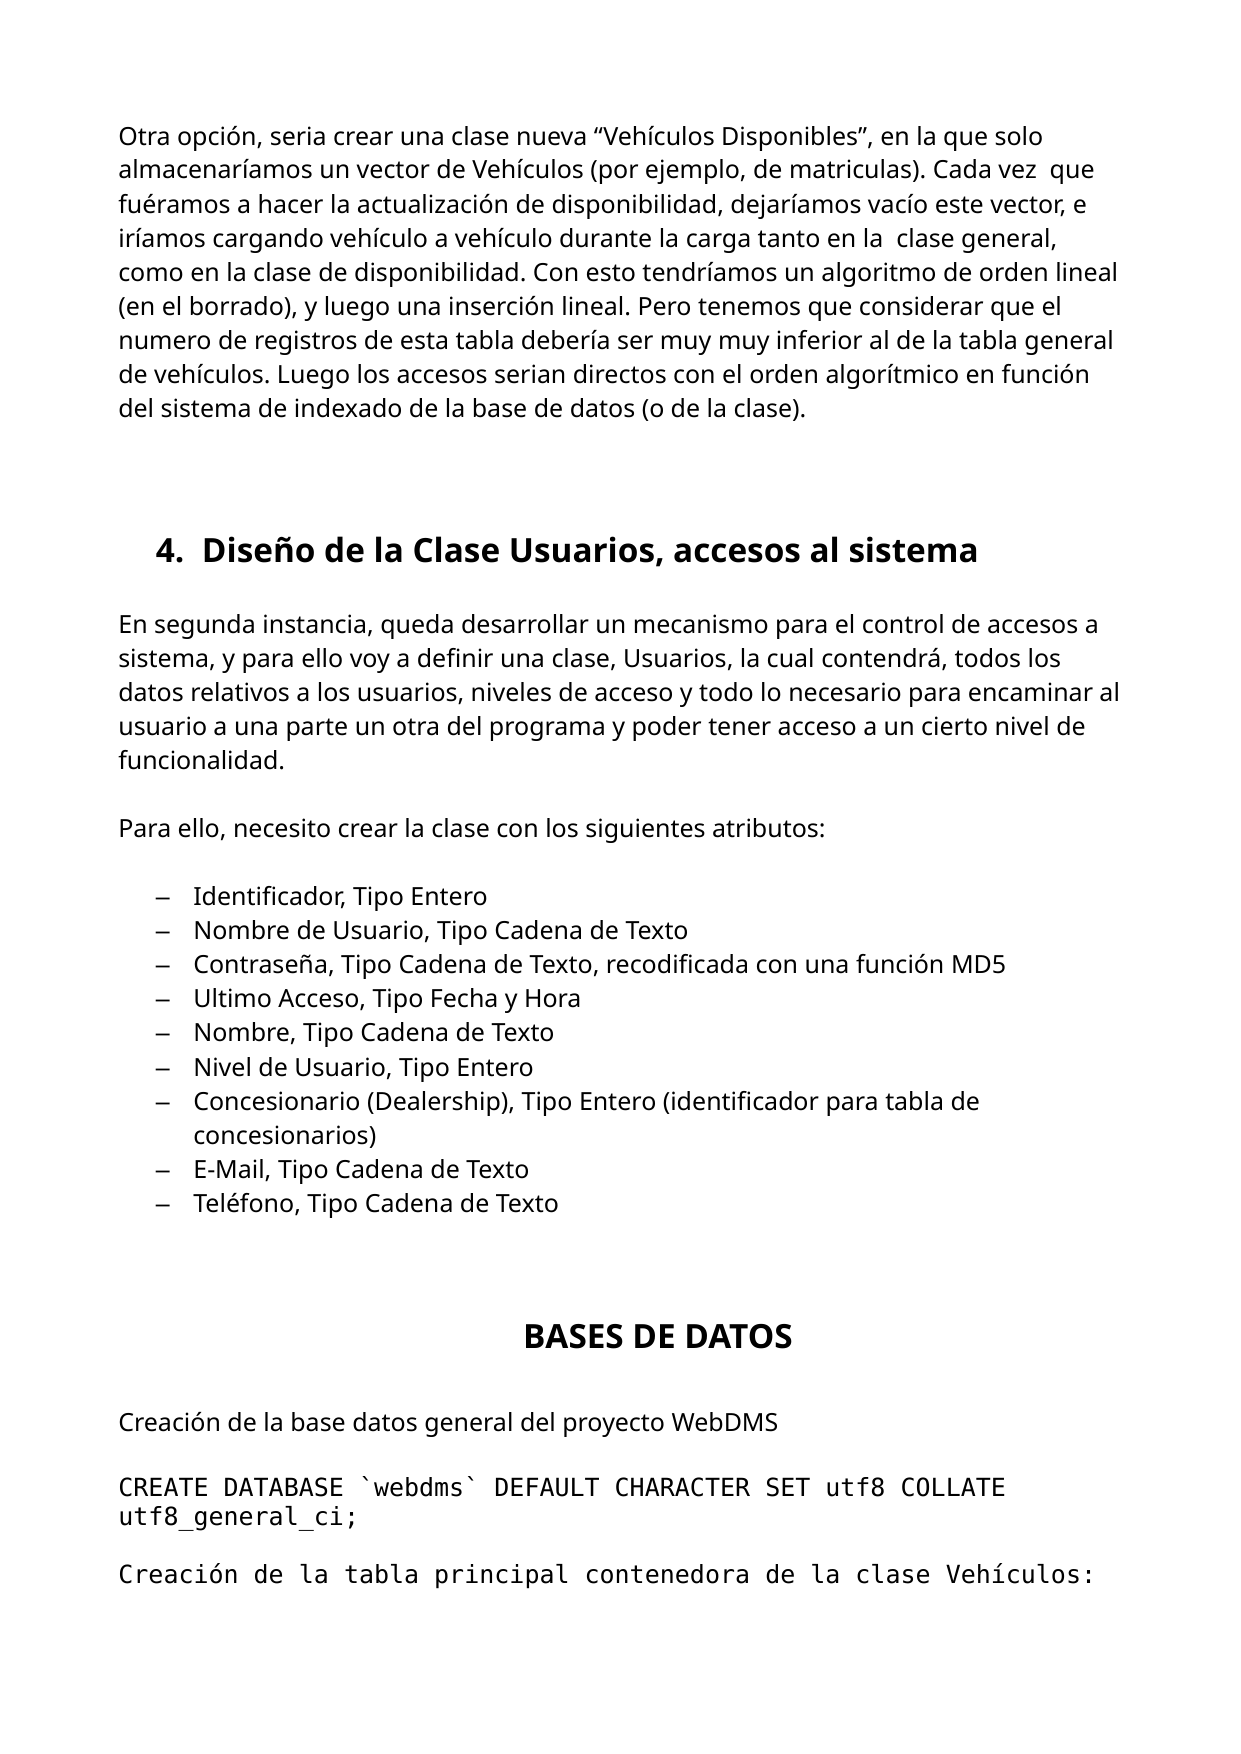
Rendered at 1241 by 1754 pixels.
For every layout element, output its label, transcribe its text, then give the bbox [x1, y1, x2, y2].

list Contraseña, Tipo Cadena de Texto, recodificada con una función MD5 [156, 947, 1122, 981]
list Nombre, Tipo Cadena de Texto [156, 1015, 1122, 1049]
list E-Mail, Tipo Cadena de Texto [156, 1151, 1122, 1185]
text Para ello, necesito crear la clase con los siguientes atributos: [118, 811, 1122, 845]
list Diseño de la Clase Usuarios, accesos al sistema [156, 527, 1122, 572]
list Nombre de Usuario, Tipo Cadena de Texto [156, 913, 1122, 947]
text En segunda instancia, queda desarrollar un mecanismo para el control de accesos a sistema, y para ello voy a definir una clase, Usuarios, la cual contendrá, todos los datos relativos a los usuarios, niveles de acceso y todo lo necesario para encaminar al usuario a una parte un otra del programa y poder tener acceso a un cierto nivel de funcionalidad. [118, 606, 1122, 777]
list Teléfono, Tipo Cadena de Texto [156, 1185, 1122, 1219]
text Creación de la base datos general del proyecto WebDMS [118, 1404, 1122, 1439]
list Ultimo Acceso, Tipo Fecha y Hora [156, 981, 1122, 1015]
subtitle BASES DE DATOS [156, 1313, 1122, 1358]
text Creación de la tabla principal contenedora de la clase Vehículos: [118, 1560, 1122, 1589]
text CREATE DATABASE `webdms` DEFAULT CHARACTER SET utf8 COLLATE utf8_general_ci; [118, 1473, 1122, 1531]
list Nivel de Usuario, Tipo Entero [156, 1049, 1122, 1083]
list Concesionario (Dealership), Tipo Entero (identificador para tabla de concesionarios) [156, 1083, 1122, 1151]
text Otra opción, seria crear una clase nueva “Vehículos Disponibles”, en la que solo almacenaríamos un vector de Vehículos (por ejemplo, de matriculas). Cada vez que fuéramos a hacer la actualización de disponibilidad, dejaríamos vacío este vector, e iríamos cargando vehículo a vehículo durante la carga tanto en la clase general, como en la clase de disponibilidad. Con esto tendríamos un algoritmo de orden lineal (en el borrado), y luego una inserción lineal. Pero tenemos que considerar que el numero de registros de esta tabla debería ser muy muy inferior al de la tabla general de vehículos. Luego los accesos serian directos con el orden algorítmico en función del sistema de indexado de la base de datos (o de la clase). [118, 118, 1122, 425]
list Identificador, Tipo Entero [156, 879, 1122, 913]
